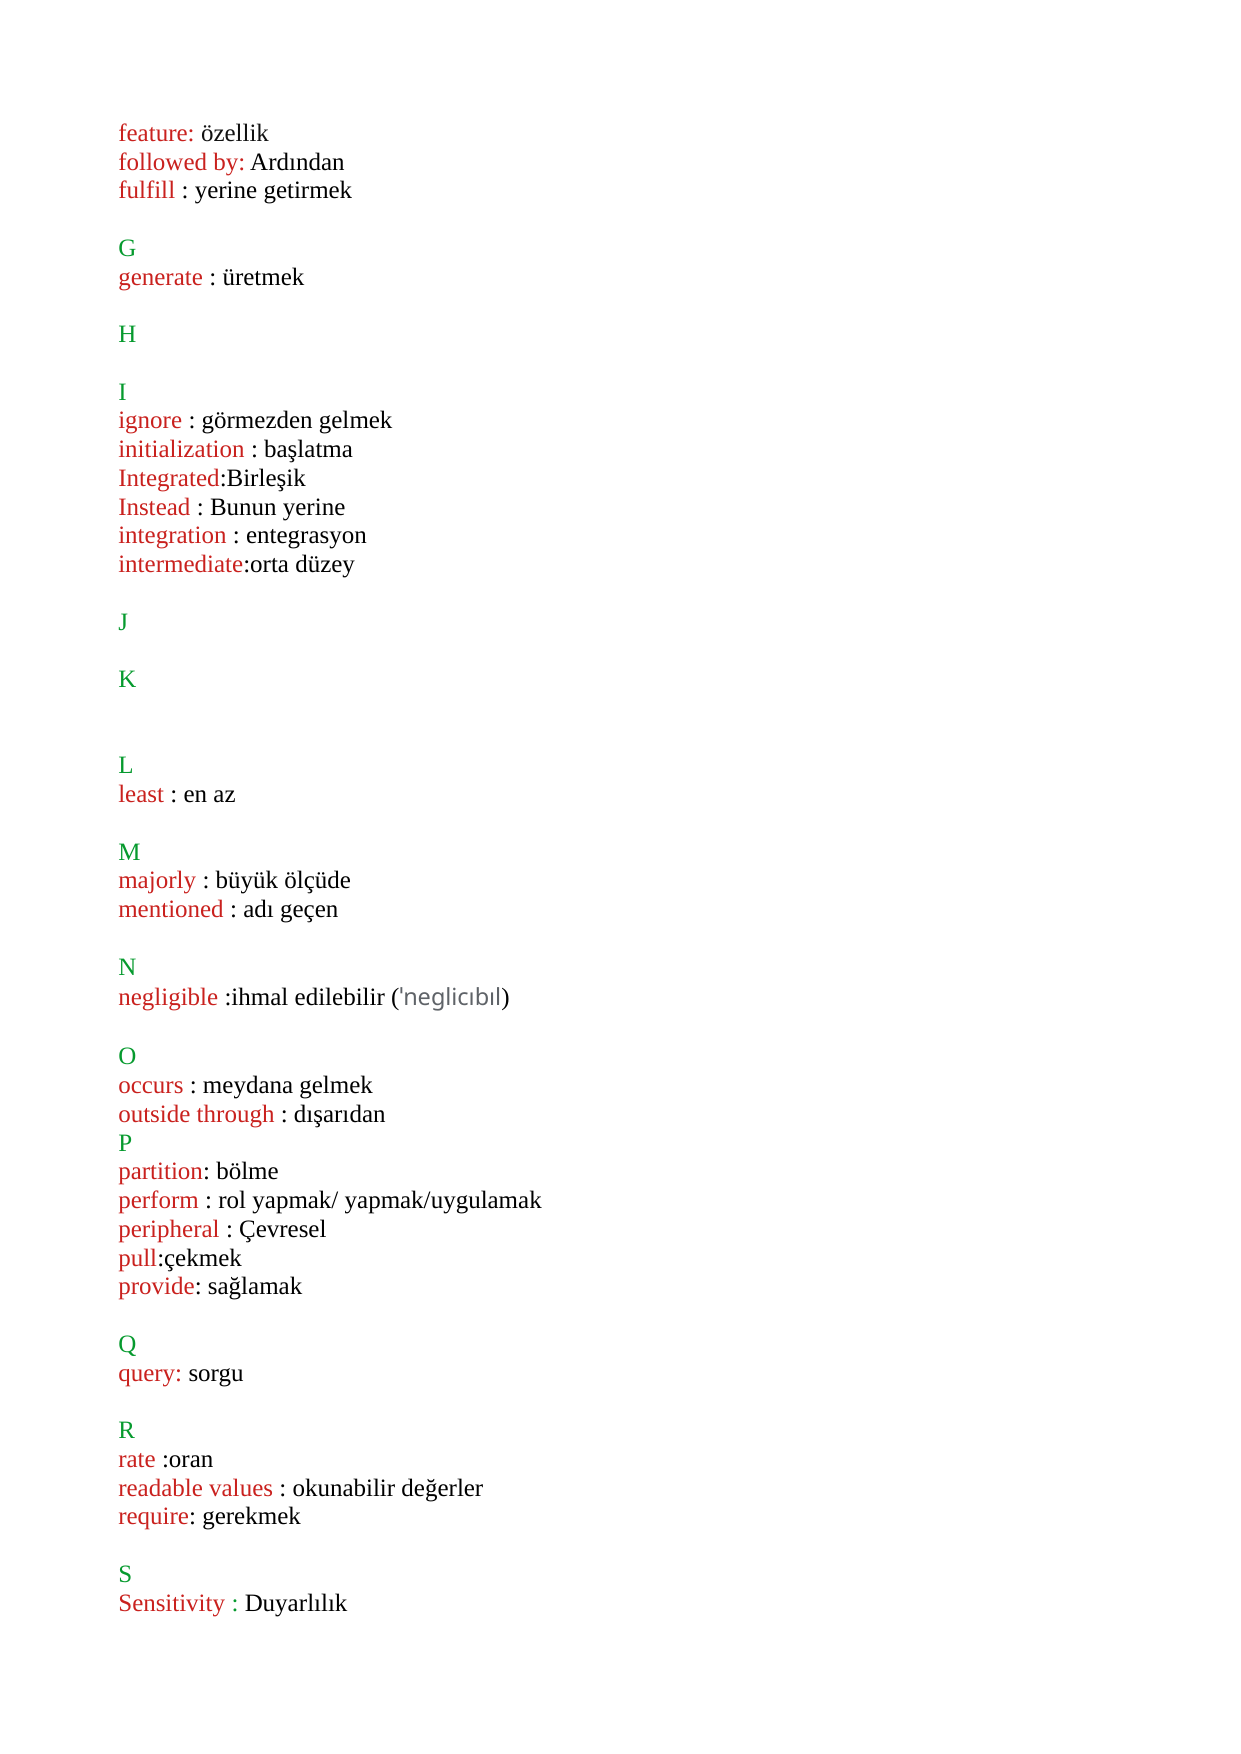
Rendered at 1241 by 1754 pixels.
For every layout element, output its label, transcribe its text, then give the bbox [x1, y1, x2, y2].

text integration : entegrasyon [118, 521, 1122, 549]
text S [118, 1559, 1122, 1588]
text P [118, 1128, 1122, 1156]
text followed by: Ardından [118, 147, 1122, 176]
text Instead : Bunun yerine [118, 492, 1122, 521]
text J [118, 607, 1122, 636]
text occurs : meydana gelmek [118, 1070, 1122, 1099]
text perform : rol yapmak/ yapmak/uygulamak [118, 1185, 1122, 1214]
text outside through : dışarıdan [118, 1099, 1122, 1128]
text N [118, 952, 1122, 981]
text rate :oran [118, 1444, 1122, 1473]
text pull:çekmek [118, 1243, 1122, 1271]
text majorly : büyük ölçüde [118, 866, 1122, 894]
text fulfill : yerine getirmek [118, 176, 1122, 204]
text L [118, 751, 1122, 779]
text readable values : okunabilir değerler [118, 1473, 1122, 1501]
text intermediate:orta düzey [118, 549, 1122, 578]
text I [118, 377, 1122, 406]
text ignore : görmezden gelmek [118, 406, 1122, 434]
text partition: bölme [118, 1156, 1122, 1185]
text negligible :ihmal edilebilir (ˈneɡlicıbıl) [118, 981, 1122, 1013]
text K [118, 664, 1122, 693]
text feature: özellik [118, 118, 1122, 147]
text Integrated:Birleşik [118, 463, 1122, 492]
text require: gerekmek [118, 1501, 1122, 1530]
text initialization : başlatma [118, 434, 1122, 463]
text generate : üretmek [118, 262, 1122, 291]
text Sensitivity : Duyarlılık [118, 1588, 1122, 1616]
text provide: sağlamak [118, 1271, 1122, 1300]
text query: sorgu [118, 1358, 1122, 1386]
text H [118, 319, 1122, 348]
text peripheral : Çevresel [118, 1214, 1122, 1243]
text O [118, 1041, 1122, 1070]
text M [118, 837, 1122, 866]
text mentioned : adı geçen [118, 894, 1122, 923]
text Q [118, 1329, 1122, 1358]
text G [118, 233, 1122, 262]
text least : en az [118, 779, 1122, 808]
text R [118, 1415, 1122, 1444]
